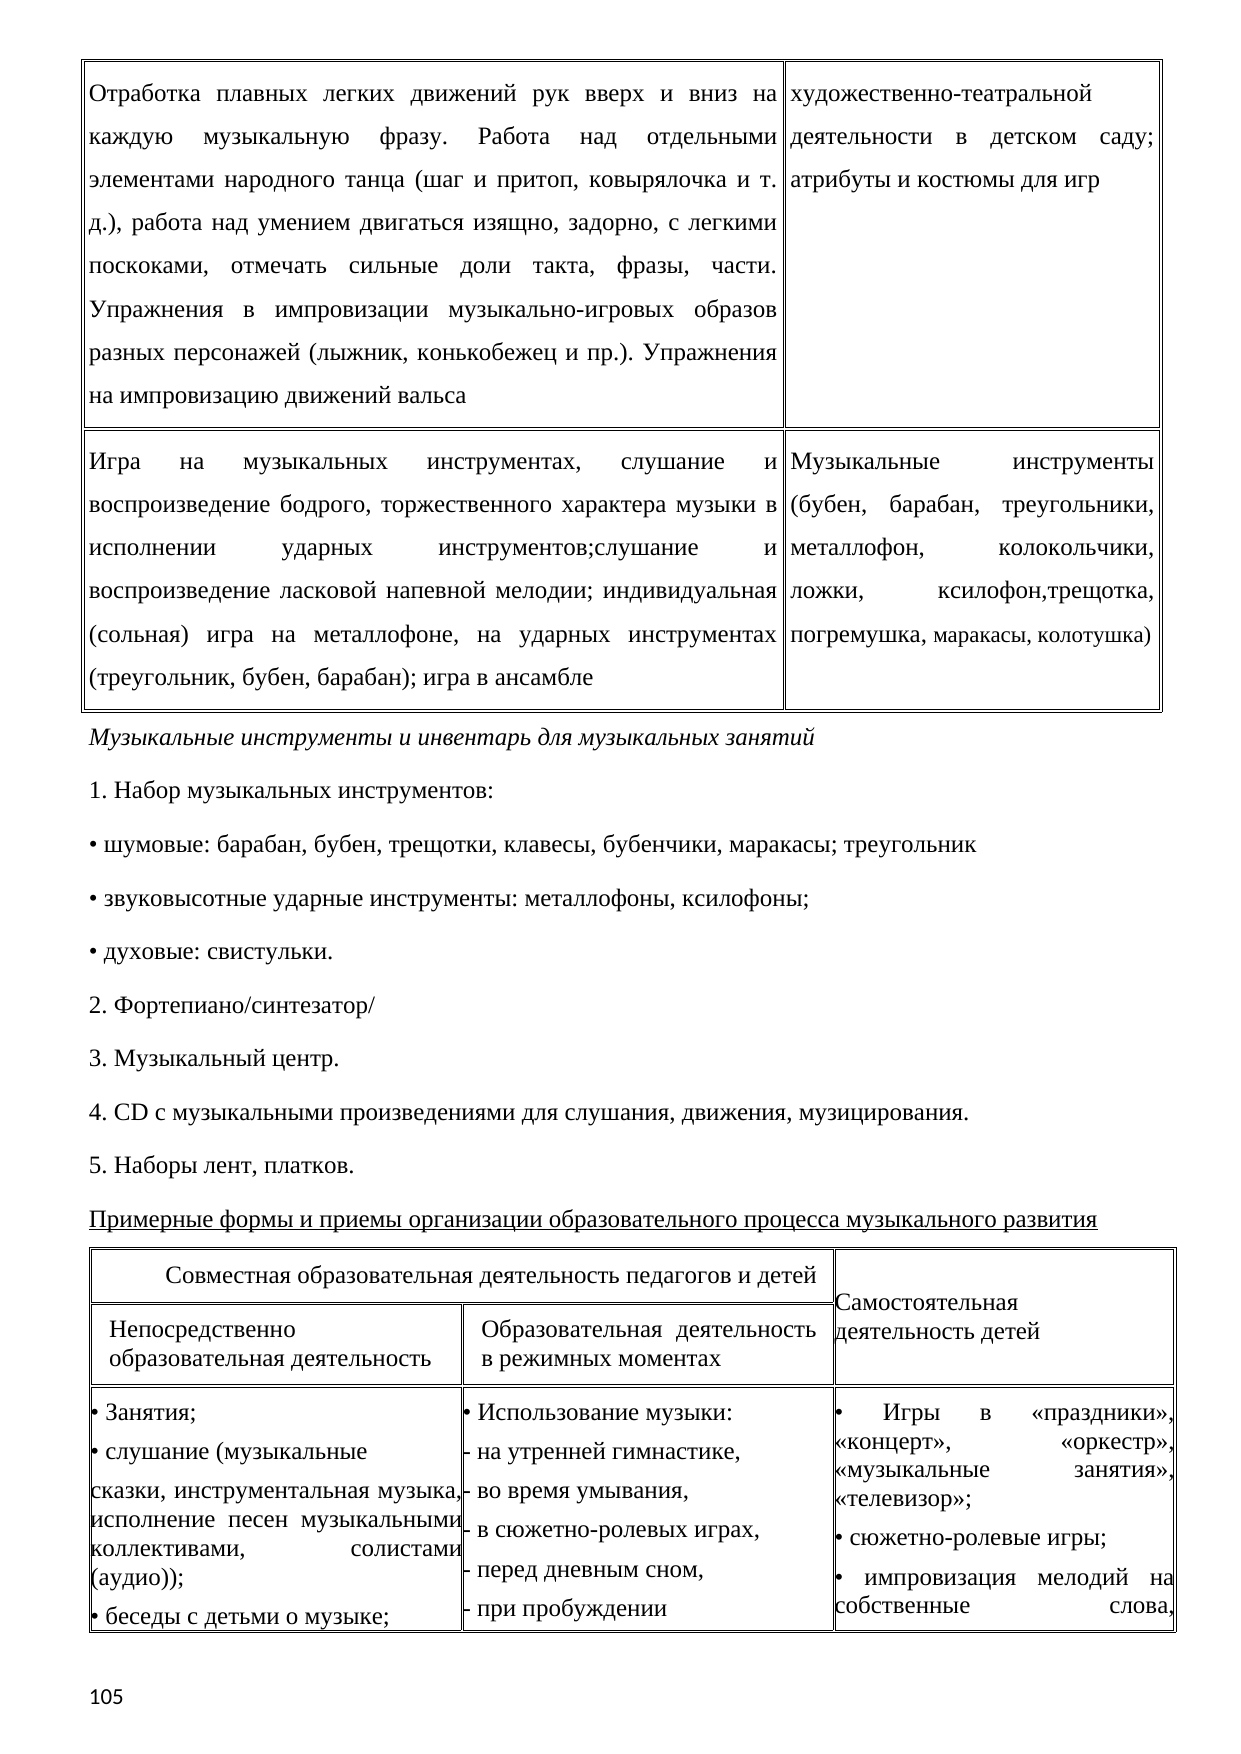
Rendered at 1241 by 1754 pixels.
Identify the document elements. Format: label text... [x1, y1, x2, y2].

text 5. Наборы лент, платков. [89, 1150, 1175, 1179]
text 2. Фортепиано/синтезатор/ [89, 990, 1175, 1018]
table_cell Игра на музыкальных инструментах, слушание и воспроизведение бодрого, торжественного характера музыки в исполнении ударных инструментов;слушание и воспроизведение ласковой напевной мелодии; индивидуальная (сольная) игра на металлофоне, на ударных инструментах (треугольник, бубен, барабан); игра в ансамбле [85, 431, 783, 709]
text • звуковысотные ударные инструменты: металлофоны, ксилофоны; [89, 883, 1175, 911]
table_header Совместная образовательная деятельность педагогов и детей [92, 1250, 833, 1302]
text Примерные формы и приемы организации образовательного процесса музыкального развития [89, 1204, 1175, 1233]
text • духовые: свистульки. [89, 936, 1175, 965]
table_cell Непосредственно образовательная деятельность [92, 1305, 461, 1384]
text 4. CD с музыкальными произведениями для слушания, движения, музицирования. [89, 1097, 1175, 1126]
table_cell • Игры в «праздники», «концерт», «оркестр», «музыкальные занятия», «телевизор»; • сюжетно-ролевые игры; • импровизация мелодий на собственные слова, [836, 1388, 1173, 1629]
table_cell Отработка плавных легких движений рук вверх и вниз на каждую музыкальную фразу. Работа над отдельными элементами народного танца (шаг и притоп, ковырялочка и т. д.), работа над умением двигаться изящно, задорно, с легкими поскоками, отмечать сильные доли такта, фразы, части. Упражнения в импровизации музыкально-игровых образов разных персонажей (лыжник, конькобежец и пр.). Упражнения на импровизацию движений вальса [85, 62, 783, 427]
text • шумовые: барабан, бубен, трещотки, клавесы, бубенчики, маракасы; треугольник [89, 829, 1175, 858]
text Музыкальные инструменты и инвентарь для музыкальных занятий [89, 722, 1175, 751]
text 1. Набор музыкальных инструментов: [89, 776, 1175, 804]
table_cell • Занятия; • слушание (музыкальные сказки, инструментальная музыка, исполнение песен музыкальными коллективами, солистами (аудио)); • беседы с детьми о музыке; [92, 1388, 461, 1629]
table_cell художественно-театральной деятельности в детском саду; атрибуты и костюмы для игр [786, 62, 1159, 427]
table_header Самостоятельная деятельность детей [836, 1250, 1173, 1384]
table_cell Образовательная деятельность в режимных моментах [464, 1305, 833, 1384]
table_cell Музыкальные инструменты (бубен, барабан, треугольники, металлофон, колокольчики, ложки, ксилофон,трещотка, погремушка, маракасы, колотушка) [786, 431, 1159, 709]
text 3. Музыкальный центр. [89, 1043, 1175, 1072]
table_cell • Использование музыки: - на утренней гимнастике, - во время умывания, - в сюжетно-ролевых играх, - перед дневным сном, - при пробуждении [464, 1388, 833, 1629]
